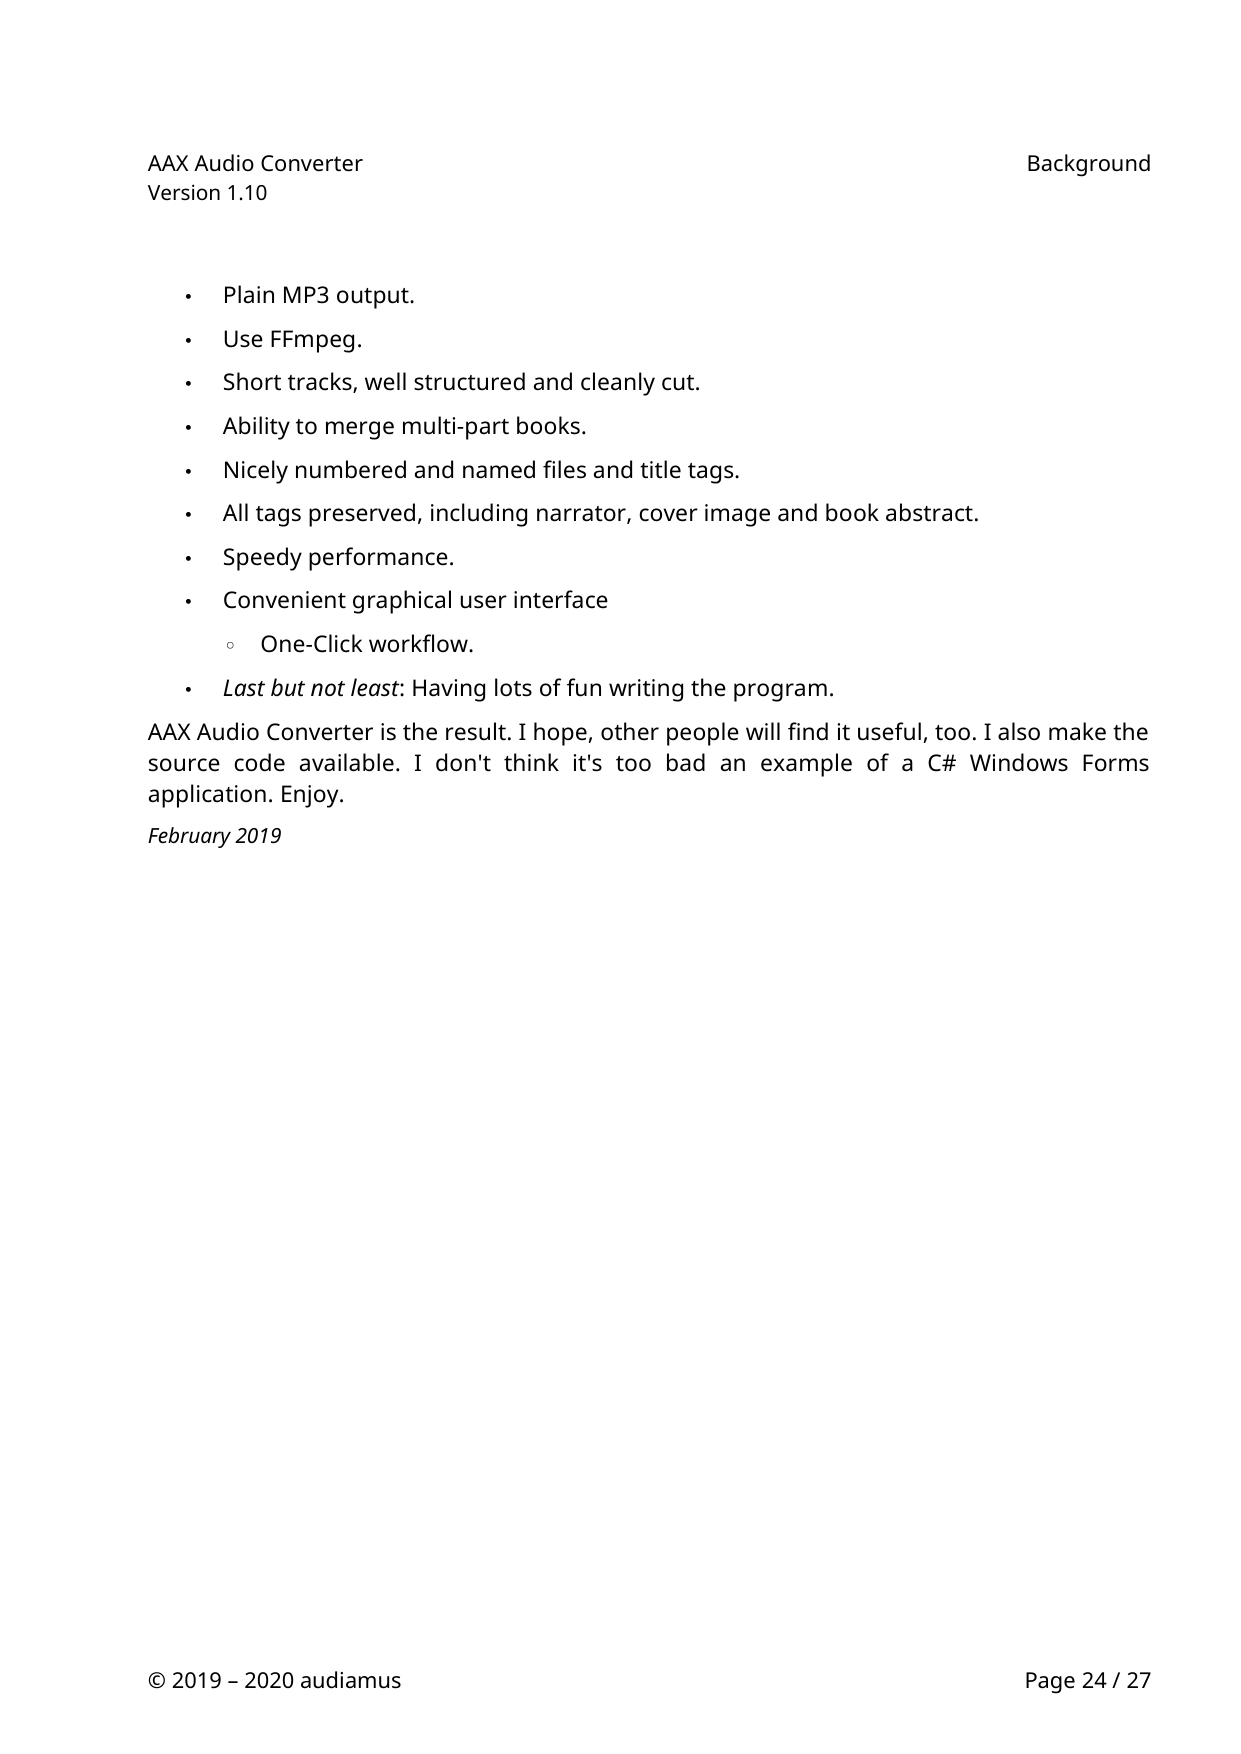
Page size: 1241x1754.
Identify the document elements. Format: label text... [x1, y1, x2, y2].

list Speedy performance. [185, 541, 1152, 572]
list Plain MP3 output. [185, 279, 1152, 310]
list One-Click workflow. [223, 628, 1152, 659]
list Short tracks, well structured and cleanly cut. [185, 366, 1152, 397]
list All tags preserved, including narrator, cover image and book abstract. [185, 497, 1152, 528]
list Nicely numbered and named files and title tags. [185, 453, 1152, 485]
list Last but not least: Having lots of fun writing the program. [185, 672, 1152, 703]
list Use FFmpeg. [185, 323, 1152, 354]
list Convenient graphical user interface [185, 584, 1152, 616]
list Ability to merge multi-part books. [185, 410, 1152, 441]
text AAX Audio Converter is the result. I hope, other people will find it useful, too. I also make the source code available. I don't think it's too bad an example of a C# Windows Forms application. Enjoy. [148, 715, 1152, 809]
text February 2019 [148, 822, 1152, 850]
